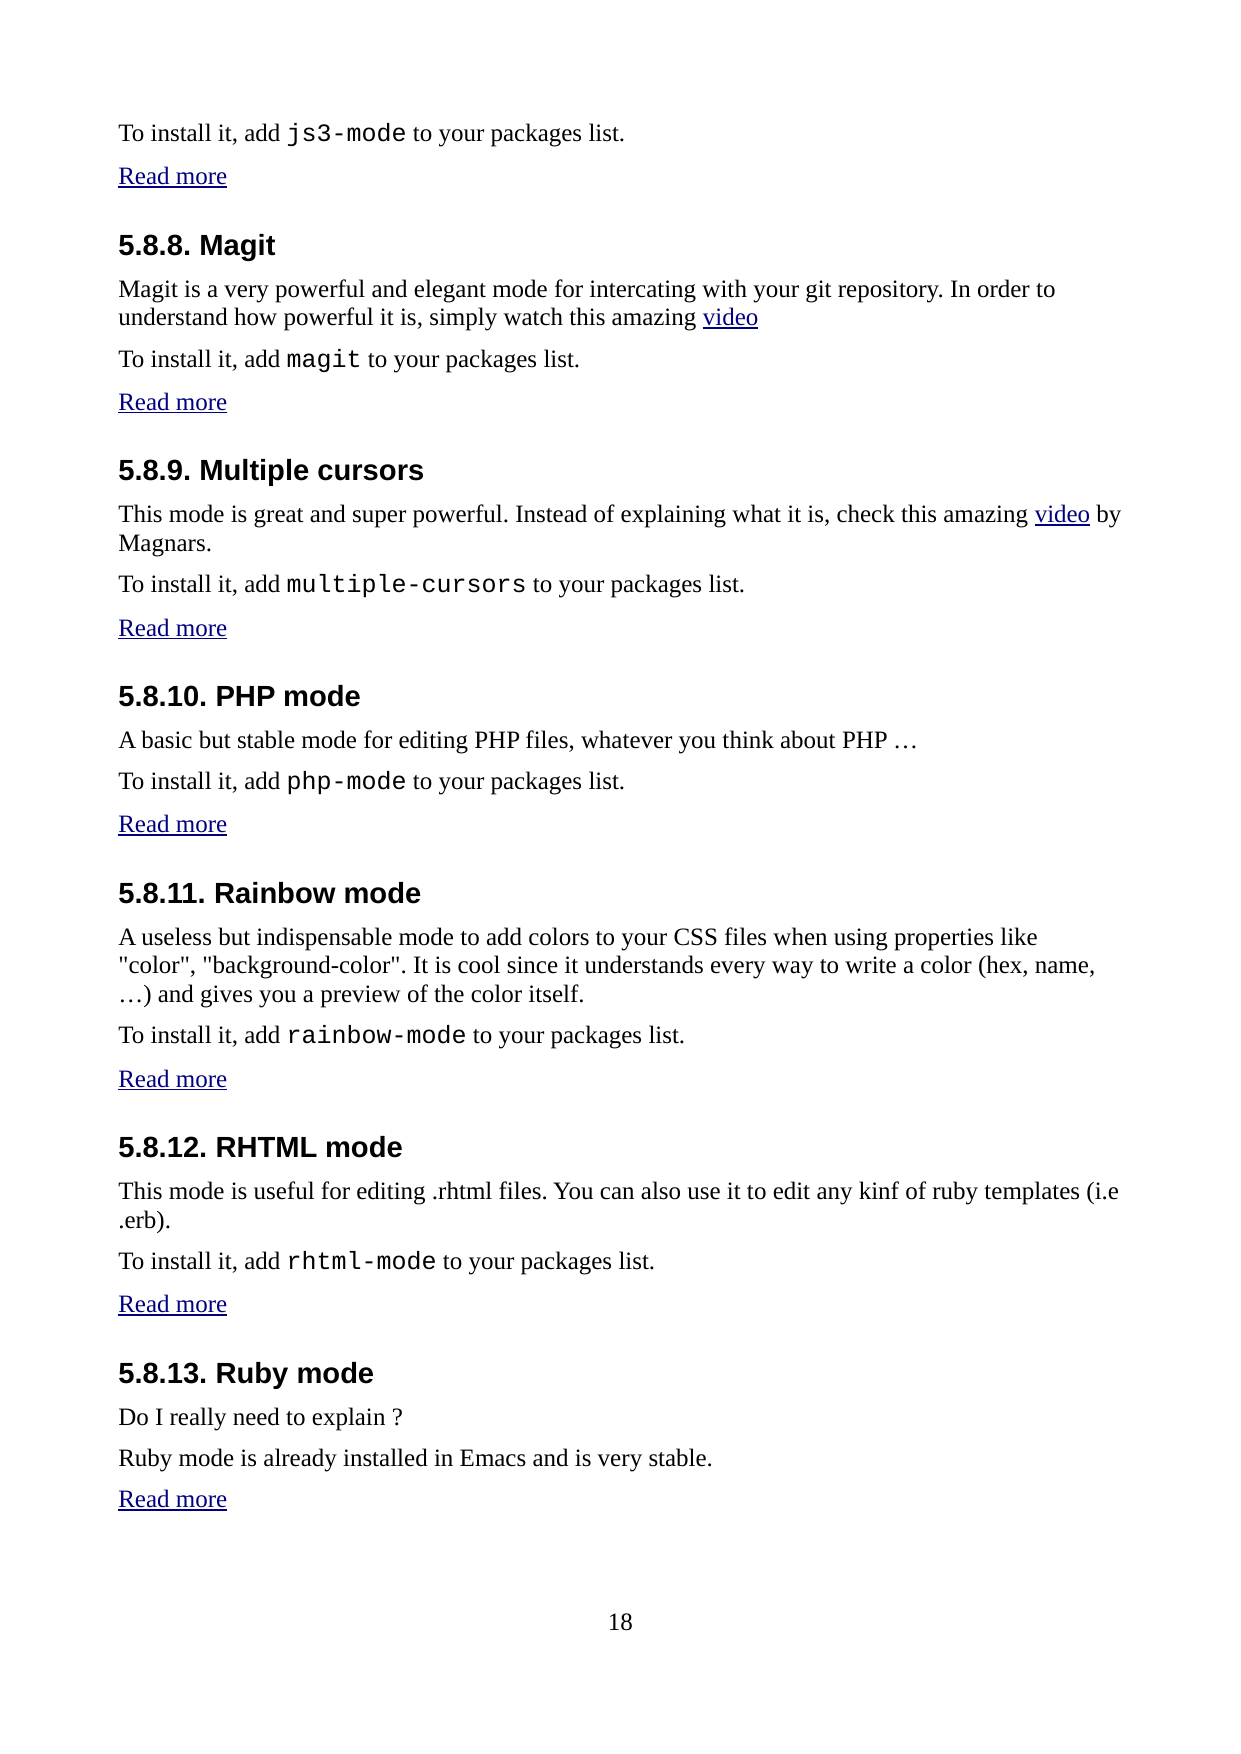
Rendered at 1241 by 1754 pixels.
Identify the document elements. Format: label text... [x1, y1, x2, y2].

text A basic but stable mode for editing PHP files, whatever you think about PHP … [118, 725, 1122, 754]
subtitle Multiple cursors [118, 453, 1122, 487]
text A useless but indispensable mode to add colors to your CSS files when using properties like "color", "background-color". It is cool since it understands every way to write a color (hex, name, …) and gives you a preview of the color itself. [118, 922, 1122, 1008]
text Read more [118, 1484, 1122, 1513]
text Read more [118, 161, 1122, 190]
text This mode is useful for editing .rhtml files. You can also use it to edit any kinf of ruby templates (i.e .erb). [118, 1176, 1122, 1234]
subtitle Ruby mode [118, 1356, 1122, 1389]
text Read more [118, 809, 1122, 838]
text To install it, add rainbow-mode to your packages list. [118, 1021, 1122, 1051]
text To install it, add php-mode to your packages list. [118, 766, 1122, 797]
text To install it, add multiple-cursors to your packages list. [118, 569, 1122, 600]
text To install it, add rhtml-mode to your packages list. [118, 1246, 1122, 1277]
text Read more [118, 1289, 1122, 1318]
text This mode is great and super powerful. Instead of explaining what it is, check this amazing video by Magnars. [118, 499, 1122, 557]
text Read more [118, 387, 1122, 416]
text Read more [118, 613, 1122, 641]
text To install it, add js3-mode to your packages list. [118, 118, 1122, 149]
text Do I really need to explain ? [118, 1402, 1122, 1431]
subtitle Rainbow mode [118, 876, 1122, 909]
text Ruby mode is already installed in Emacs and is very stable. [118, 1443, 1122, 1472]
subtitle PHP mode [118, 679, 1122, 712]
text Read more [118, 1064, 1122, 1093]
subtitle RHTML mode [118, 1130, 1122, 1164]
subtitle Magit [118, 228, 1122, 261]
text To install it, add magit to your packages list. [118, 344, 1122, 374]
text Magit is a very powerful and elegant mode for intercating with your git repository. In order to understand how powerful it is, simply watch this amazing video [118, 274, 1122, 331]
